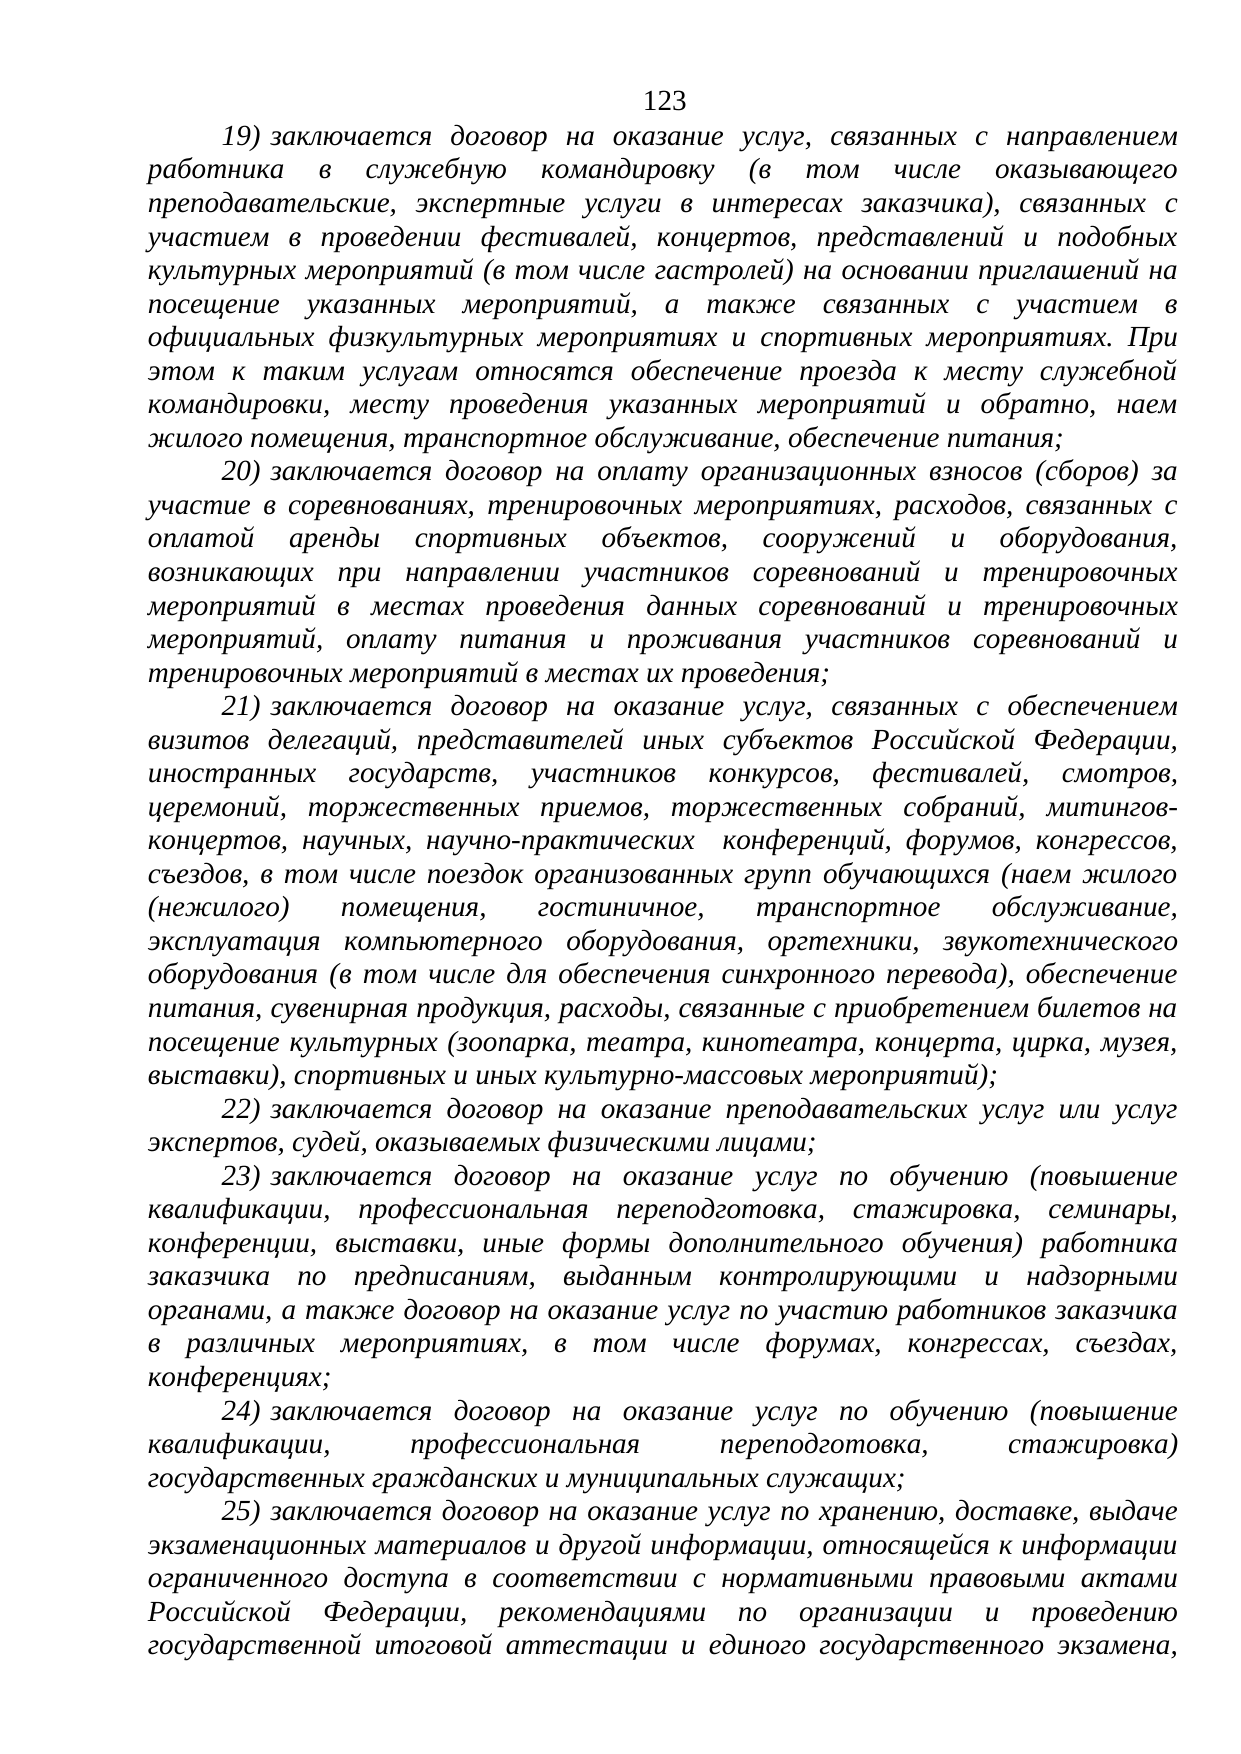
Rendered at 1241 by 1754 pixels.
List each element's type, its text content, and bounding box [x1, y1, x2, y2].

text 21) заключается договор на оказание услуг, связанных с обеспечением визитов делегаций, представителей иных субъектов Российской Федерации, иностранных государств, участников конкурсов, фестивалей, смотров, церемоний, торжественных приемов, торжественных собраний, митингов-концертов, научных, научно-практических конференций, форумов, конгрессов, съездов, в том числе поездок организованных групп обучающихся (наем жилого (нежилого) помещения, гостиничное, транспортное обслуживание, эксплуатация компьютерного оборудования, оргтехники, звукотехнического оборудования (в том числе для обеспечения синхронного перевода), обеспечение питания, сувенирная продукция, расходы, связанные с приобретением билетов на посещение культурных (зоопарка, театра, кинотеатра, концерта, цирка, музея, выставки), спортивных и иных культурно-массовых мероприятий); [148, 688, 1181, 1091]
text 25) заключается договор на оказание услуг по хранению, доставке, выдаче экзаменационных материалов и другой информации, относящейся к информации ограниченного доступа в соответствии с нормативными правовыми актами Российской Федерации, рекомендациями по организации и проведению государственной итоговой аттестации и единого государственного экзамена, [148, 1493, 1181, 1661]
text 19) заключается договор на оказание услуг, связанных с направлением работника в служебную командировку (в том числе оказывающего преподавательские, экспертные услуги в интересах заказчика), связанных с участием в проведении фестивалей, концертов, представлений и подобных культурных мероприятий (в том числе гастролей) на основании приглашений на посещение указанных мероприятий, а также связанных с участием в официальных физкультурных мероприятиях и спортивных мероприятиях. При этом к таким услугам относятся обеспечение проезда к месту служебной командировки, месту проведения указанных мероприятий и обратно, наем жилого помещения, транспортное обслуживание, обеспечение питания; [148, 118, 1181, 453]
text 24) заключается договор на оказание услуг по обучению (повышение квалификации, профессиональная переподготовка, стажировка) государственных гражданских и муниципальных служащих; [148, 1393, 1181, 1493]
text 23) заключается договор на оказание услуг по обучению (повышение квалификации, профессиональная переподготовка, стажировка, семинары, конференции, выставки, иные формы дополнительного обучения) работника заказчика по предписаниям, выданным контролирующими и надзорными органами, а также договор на оказание услуг по участию работников заказчика в различных мероприятиях, в том числе форумах, конгрессах, съездах, конференциях; [148, 1158, 1181, 1393]
text 20) заключается договор на оплату организационных взносов (сборов) за участие в соревнованиях, тренировочных мероприятиях, расходов, связанных с оплатой аренды спортивных объектов, сооружений и оборудования, возникающих при направлении участников соревнований и тренировочных мероприятий в местах проведения данных соревнований и тренировочных мероприятий, оплату питания и проживания участников соревнований и тренировочных мероприятий в местах их проведения; [148, 453, 1181, 688]
text 22) заключается договор на оказание преподавательских услуг или услуг экспертов, судей, оказываемых физическими лицами; [148, 1091, 1181, 1158]
